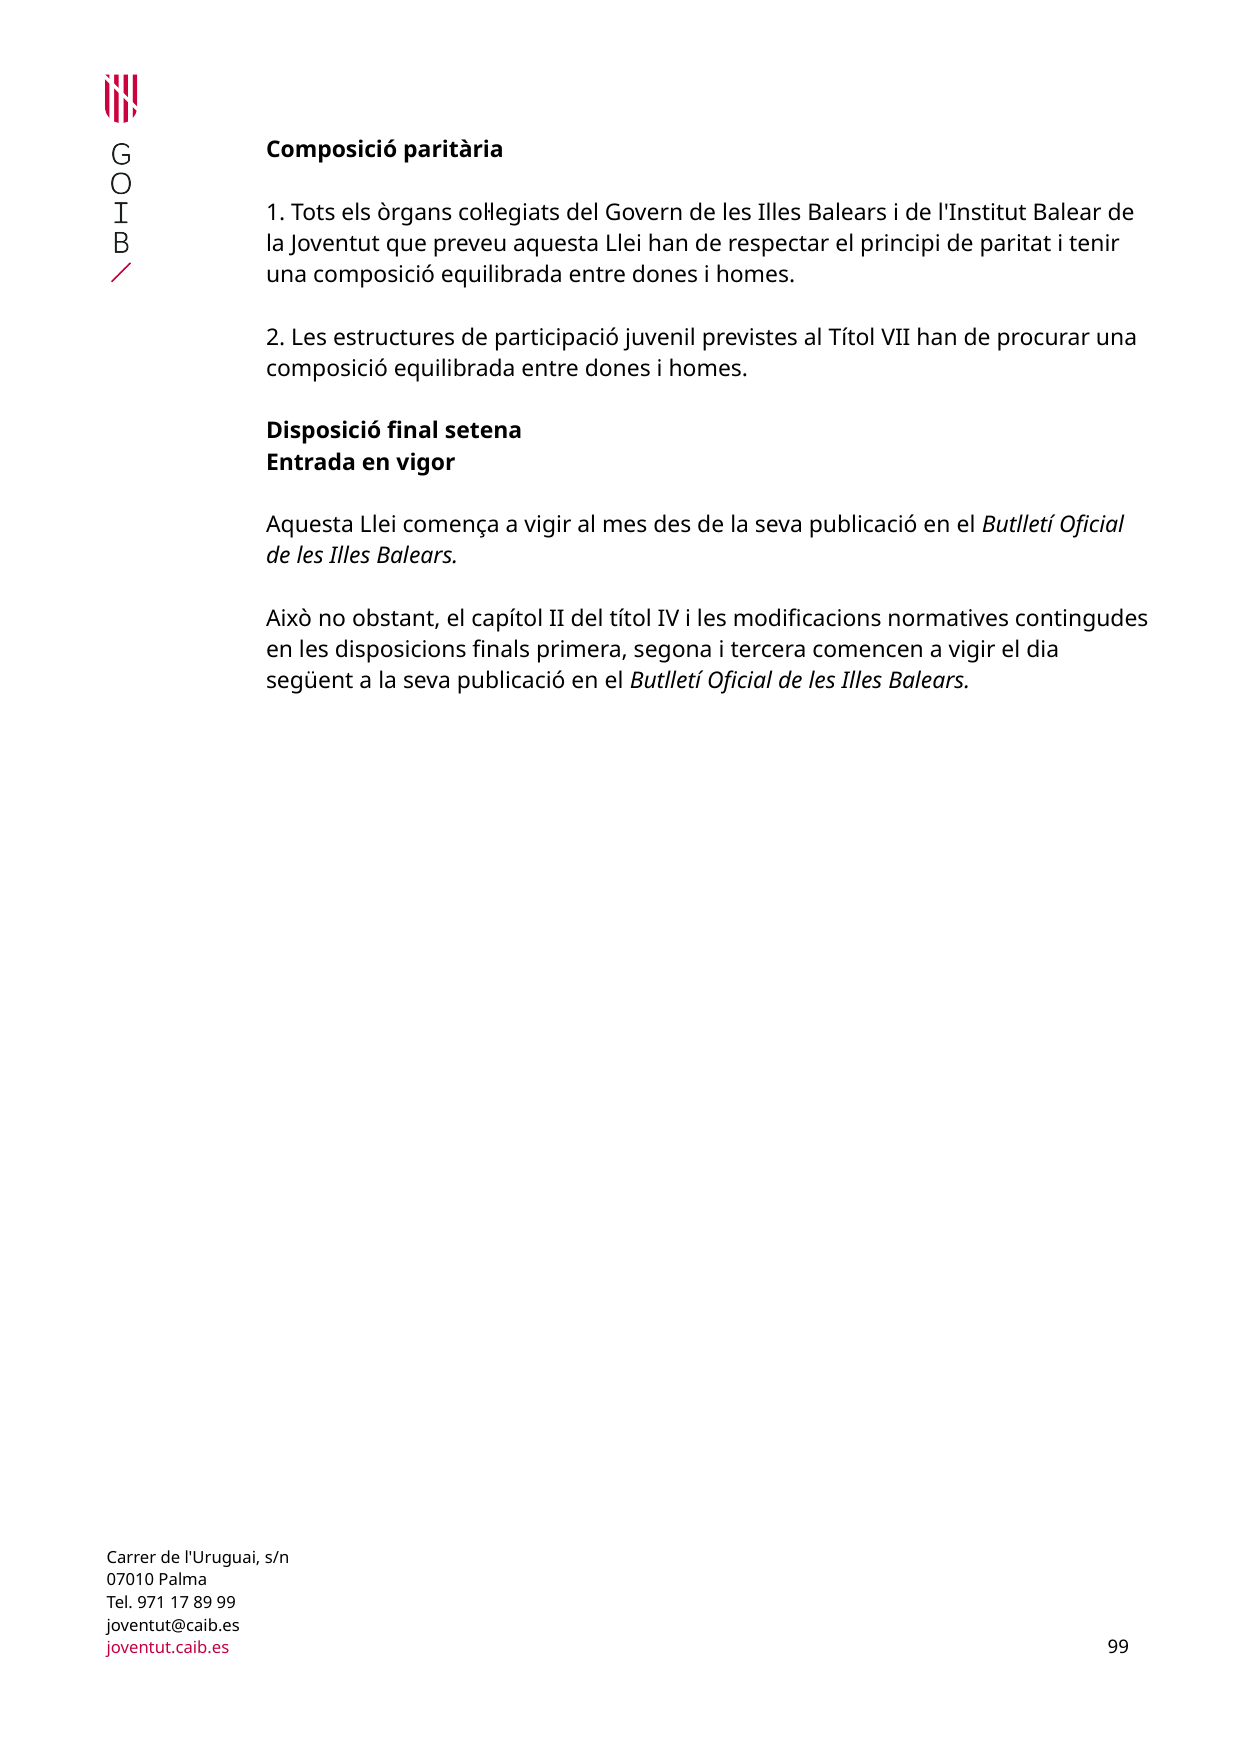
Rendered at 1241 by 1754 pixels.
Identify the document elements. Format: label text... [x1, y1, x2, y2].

text Composició paritària [266, 133, 1152, 164]
text 1. Tots els òrgans col·legiats del Govern de les Illes Balears i de l'Institut Balear de la Joventut que preveu aquesta Llei han de respectar el principi de paritat i tenir una composició equilibrada entre dones i homes. [266, 195, 1152, 289]
picture [76, 51, 166, 313]
text Entrada en vigor [266, 445, 1152, 477]
text Disposició final setena [266, 414, 1152, 445]
text 2. Les estructures de participació juvenil previstes al Títol VII han de procurar una composició equilibrada entre dones i homes. [266, 320, 1152, 383]
text Aquesta Llei comença a vigir al mes des de la seva publicació en el Butlletí Oficial de les Illes Balears. [266, 508, 1152, 570]
text Això no obstant, el capítol II del títol IV i les modificacions normatives contingudes en les disposicions finals primera, segona i tercera comencen a vigir el dia següent a la seva publicació en el Butlletí Oficial de les Illes Balears. [266, 602, 1152, 695]
